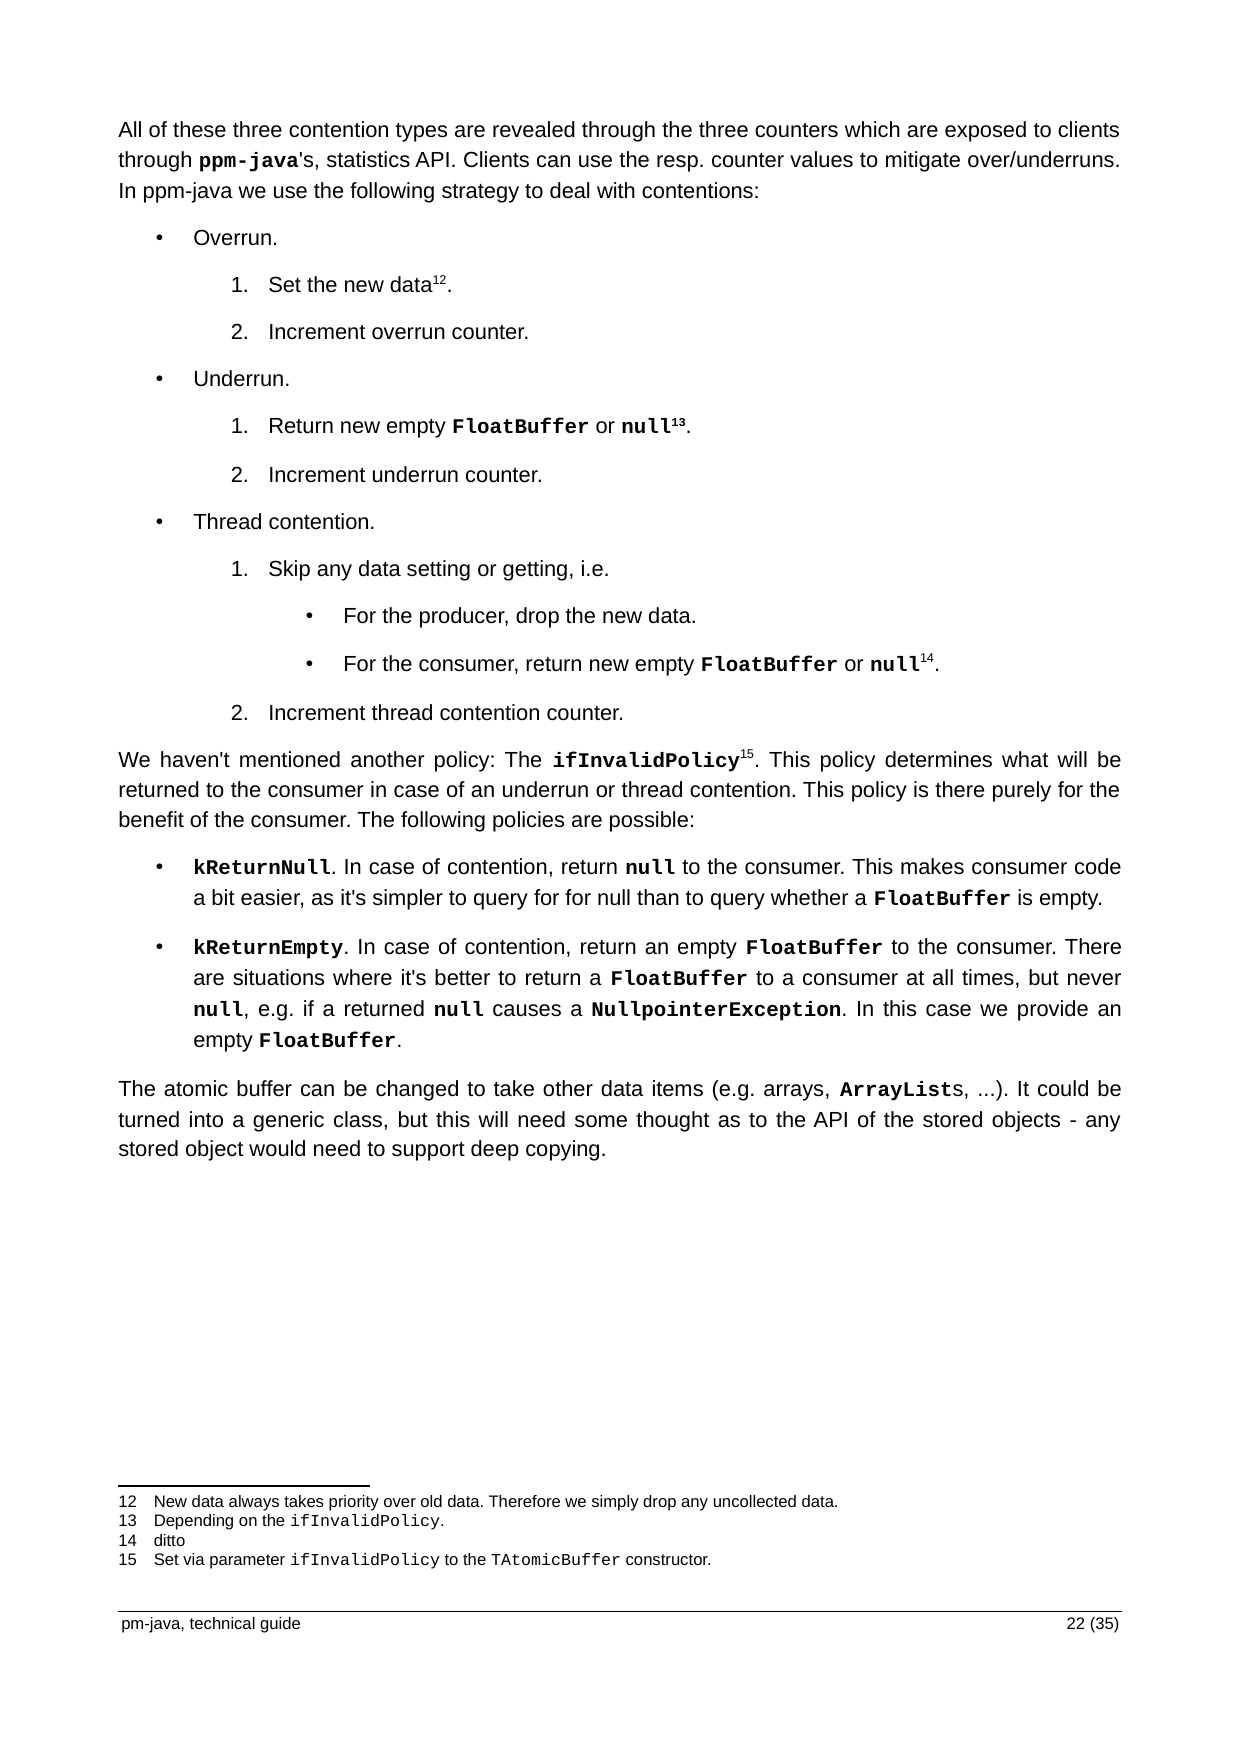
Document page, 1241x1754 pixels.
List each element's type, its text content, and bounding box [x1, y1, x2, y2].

list Increment overrun counter. [231, 320, 1122, 344]
list Depending on the ifInvalidPolicy. [118, 1511, 1122, 1531]
text Set via parameter ifInvalidPolicy to the TAtomicBuffer constructor. [118, 1550, 1122, 1570]
list kReturnNull. In case of contention, return null to the consumer. This makes consumer code a bit easier, as it's simpler to query for for null than to query whether a FloatBuffer is empty. [156, 854, 1122, 912]
list Set the new data. [231, 273, 1122, 297]
list ditto [118, 1531, 1122, 1550]
list New data always takes priority over old data. Therefore we simply drop any uncollected data. [118, 1492, 1122, 1511]
list Increment underrun counter. [231, 463, 1122, 487]
text All of these three contention types are revealed through the three counters which are exposed to clients through ppm-java's, statistics API. Clients can use the resp. counter values to mitigate over/underruns. In ppm-java we use the following strategy to deal with contentions: [118, 118, 1122, 203]
list Overrun. [156, 226, 1122, 250]
list Return new empty FloatBuffer or null. [231, 414, 1122, 440]
list Thread contention. [156, 510, 1122, 534]
list Skip any data setting or getting, i.e. [231, 557, 1122, 581]
list kReturnEmpty. In case of contention, return an empty FloatBuffer to the consumer. There are situations where it's better to return a FloatBuffer to a consumer at all times, but never null, e.g. if a returned null causes a NullpointerException. In this case we provide an empty FloatBuffer. [156, 934, 1122, 1053]
text We haven't mentioned another policy: The ifInvalidPolicy. This policy determines what will be returned to the consumer in case of an underrun or thread contention. This policy is there purely for the benefit of the consumer. The following policies are possible: [118, 747, 1122, 832]
list For the consumer, return new empty FloatBuffer or null. [306, 651, 1122, 677]
text The atomic buffer can be changed to take other data items (e.g. arrays, ArrayLists, ...). It could be turned into a generic class, but this will need some thought as to the API of the stored objects - any stored object would need to support deep copying. [118, 1076, 1122, 1161]
list Increment thread contention counter. [231, 700, 1122, 724]
list For the producer, drop the new data. [306, 604, 1122, 628]
list Underrun. [156, 367, 1122, 391]
